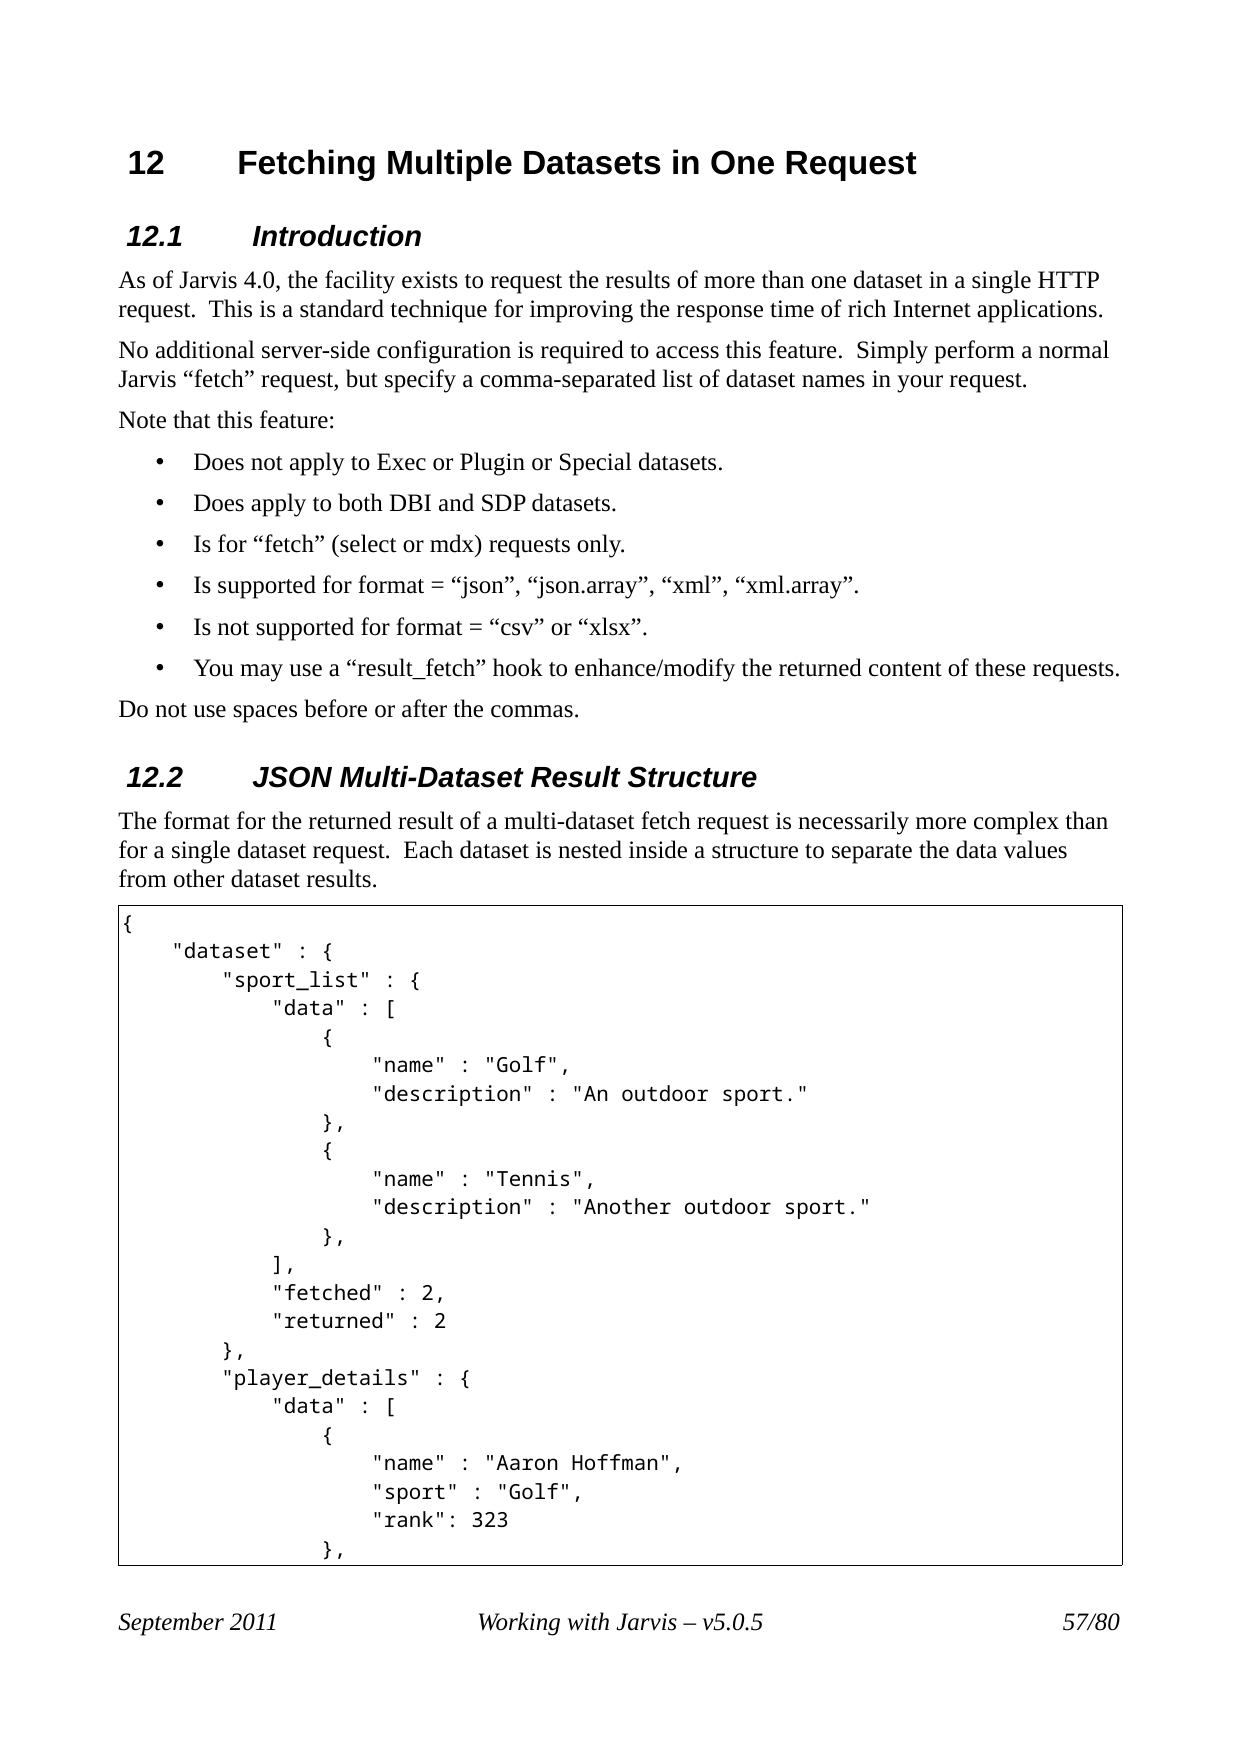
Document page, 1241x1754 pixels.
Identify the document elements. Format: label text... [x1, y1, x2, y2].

subtitle Fetching Multiple Datasets in One Request [118, 143, 1122, 182]
text "rank": 323 [119, 1502, 1122, 1531]
list Is not supported for format = “csv” or “xlsx”. [156, 612, 1122, 640]
text "sport_list" : { [119, 962, 1122, 990]
text "sport" : "Golf", [119, 1474, 1122, 1502]
text }, [119, 1531, 1122, 1565]
text { [119, 1417, 1122, 1445]
list Is supported for format = “json”, “json.array”, “xml”, “xml.array”. [156, 570, 1122, 599]
text "description" : "An outdoor sport." [119, 1076, 1122, 1104]
text No additional server-side configuration is required to access this feature. Simply perform a normal Jarvis “fetch” request, but specify a comma-separated list of dataset names in your request. [118, 335, 1122, 393]
text "dataset" : { [119, 933, 1122, 962]
text { [119, 1019, 1122, 1047]
text }, [119, 1104, 1122, 1133]
subtitle JSON Multi-Dataset Result Structure [118, 760, 1122, 794]
list Does apply to both DBI and SDP datasets. [156, 488, 1122, 517]
text { [119, 906, 1122, 933]
text }, [119, 1218, 1122, 1246]
text The format for the returned result of a multi-dataset fetch request is necessarily more complex than for a single dataset request. Each dataset is nested inside a structure to separate the data values from other dataset results. [118, 806, 1122, 893]
subtitle Introduction [118, 219, 1122, 253]
text "name" : "Tennis", [119, 1161, 1122, 1189]
text { [119, 1133, 1122, 1161]
text "name" : "Aaron Hoffman", [119, 1445, 1122, 1474]
list Does not apply to Exec or Plugin or Special datasets. [156, 447, 1122, 475]
text Do not use spaces before or after the commas. [118, 694, 1122, 723]
list Is for “fetch” (select or mdx) requests only. [156, 529, 1122, 558]
text "fetched" : 2, [119, 1275, 1122, 1303]
text }, [119, 1332, 1122, 1360]
text ], [119, 1246, 1122, 1275]
text "player_details" : { [119, 1360, 1122, 1388]
text Note that this feature: [118, 405, 1122, 434]
text "returned" : 2 [119, 1303, 1122, 1332]
text As of Jarvis 4.0, the facility exists to request the results of more than one dataset in a single HTTP request. This is a standard technique for improving the response time of rich Internet applications. [118, 265, 1122, 323]
list You may use a “result_fetch” hook to enhance/modify the returned content of these requests. [156, 653, 1122, 682]
text "name" : "Golf", [119, 1047, 1122, 1076]
text "data" : [ [119, 990, 1122, 1019]
text "description" : "Another outdoor sport." [119, 1189, 1122, 1218]
text "data" : [ [119, 1388, 1122, 1417]
